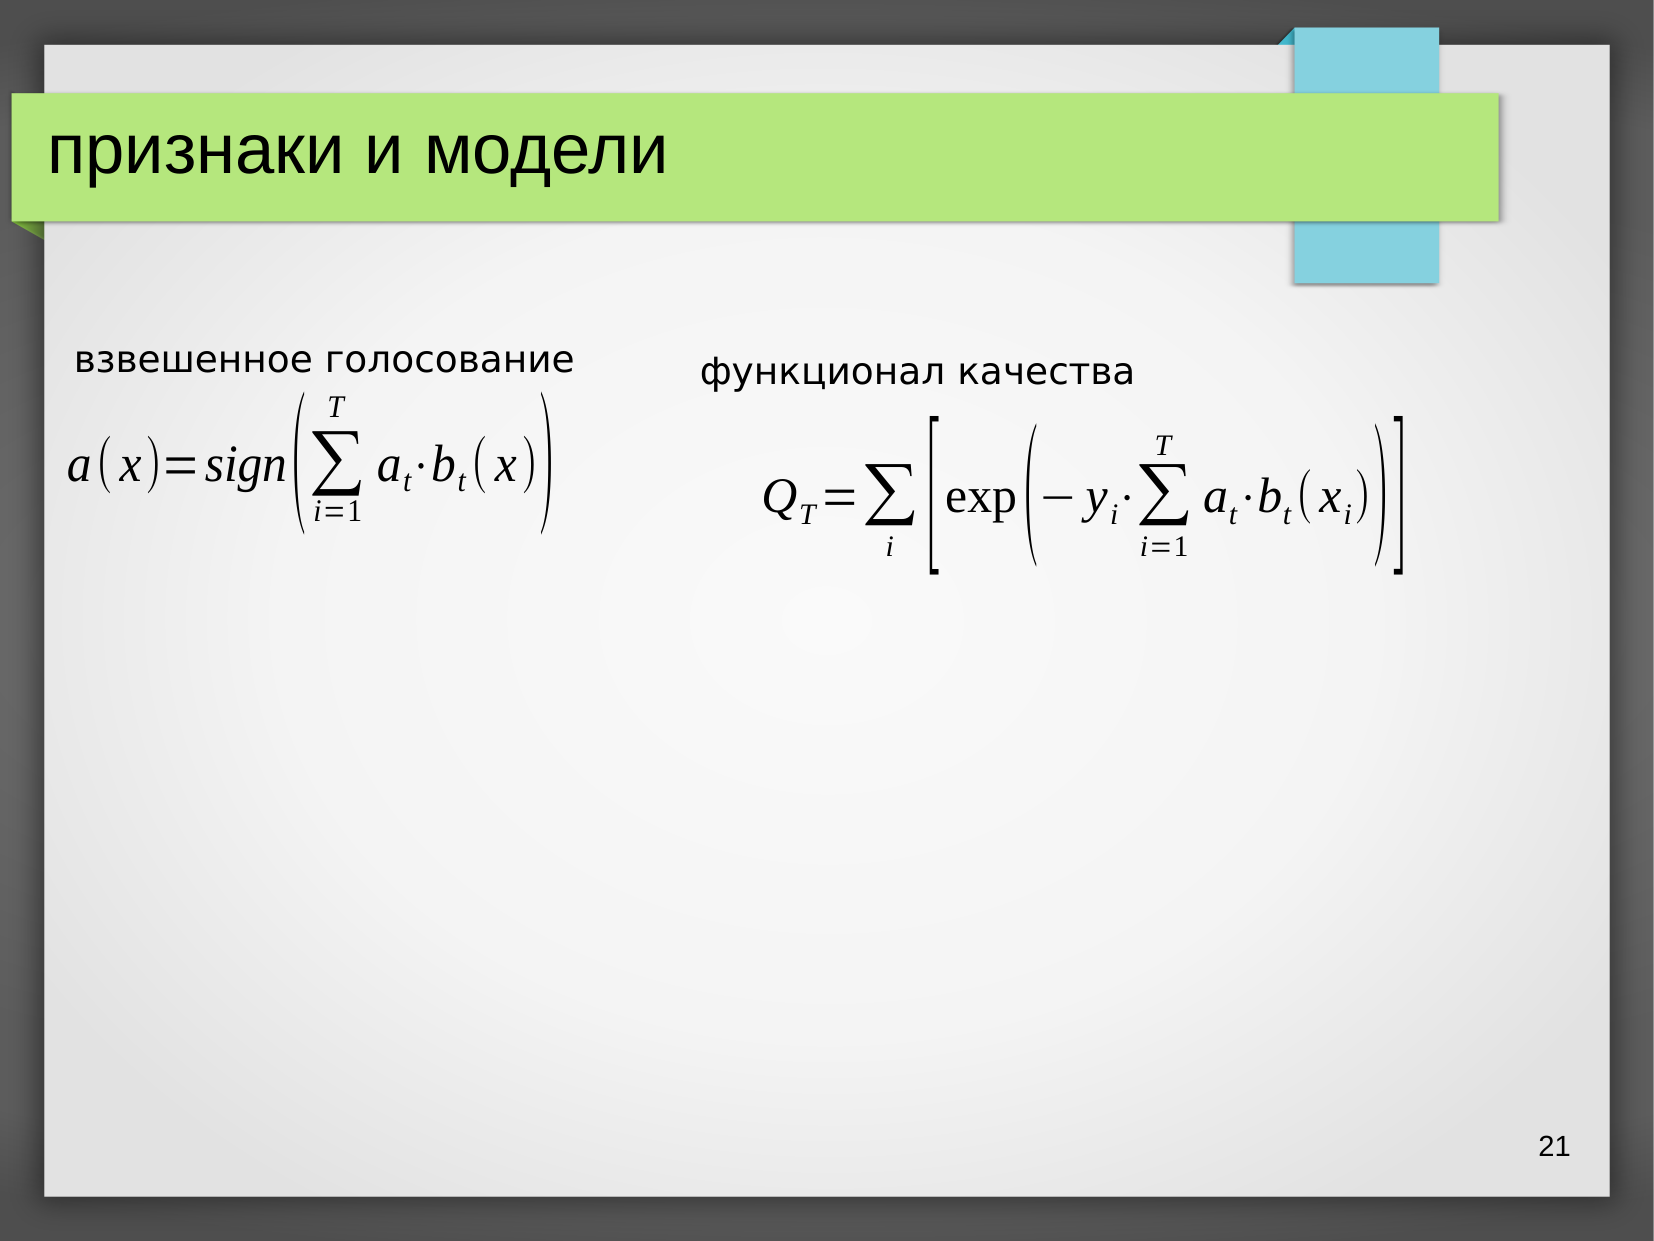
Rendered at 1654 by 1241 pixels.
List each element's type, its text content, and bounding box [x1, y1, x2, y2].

picture [0, 0, 1654, 1241]
chart [755, 413, 1413, 578]
text_box функционал качества [685, 342, 1583, 414]
chart [59, 413, 562, 539]
title признаки и модели [47, 113, 1465, 185]
text_box взвешенное голосование [59, 330, 686, 413]
